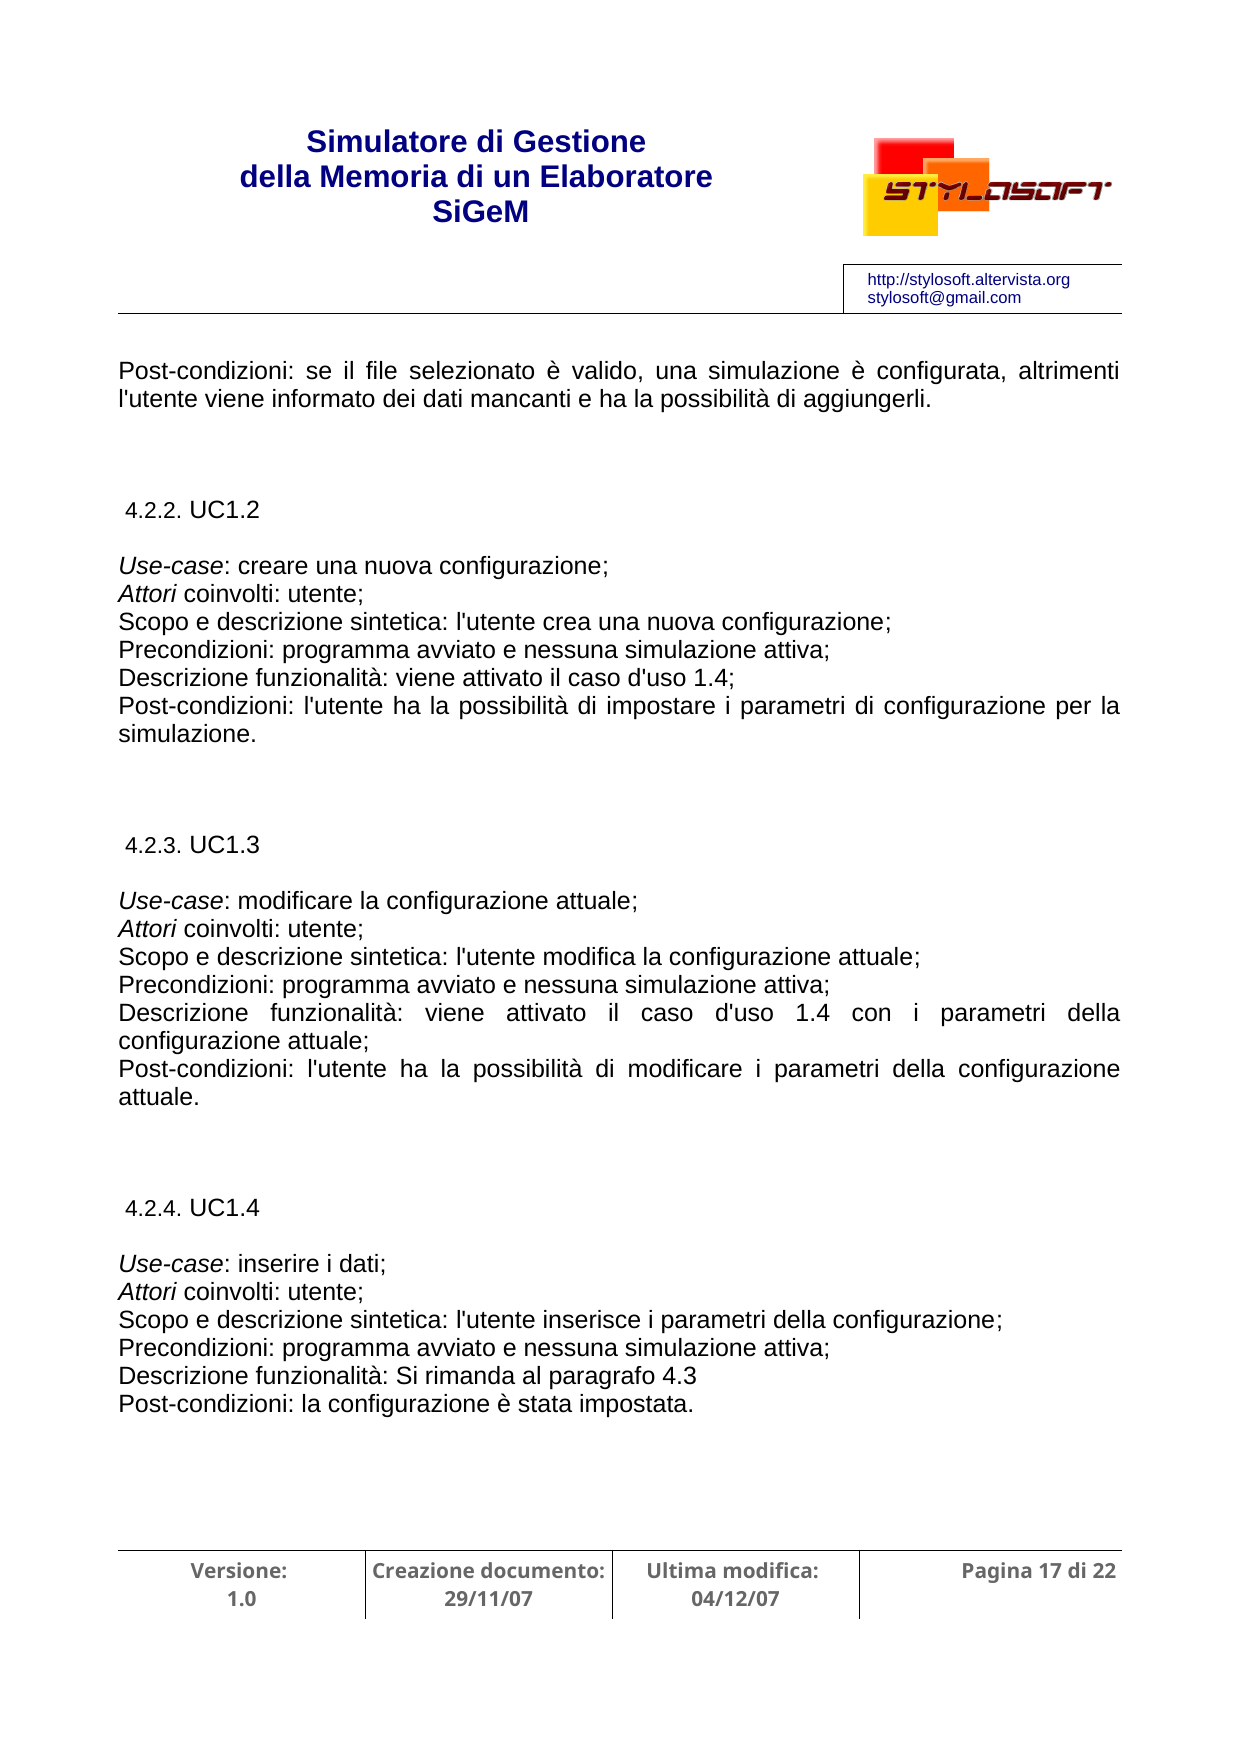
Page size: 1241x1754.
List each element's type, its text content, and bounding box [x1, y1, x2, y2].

text Attori coinvolti: utente; [118, 580, 1122, 608]
list UC1.2 [125, 496, 1122, 524]
text Use-case: modificare la configurazione attuale; [118, 887, 1122, 915]
text Attori coinvolti: utente; [118, 1278, 1122, 1306]
text Scopo e descrizione sintetica: l'utente modifica la configurazione attuale; [118, 943, 1122, 971]
list UC1.3 [125, 831, 1122, 859]
list UC1.4 [125, 1194, 1122, 1222]
text Use-case: inserire i dati; [118, 1250, 1122, 1278]
picture [848, 123, 1117, 247]
text Use-case: creare una nuova configurazione; [118, 552, 1122, 580]
text Precondizioni: programma avviato e nessuna simulazione attiva; [118, 1333, 1122, 1361]
text Descrizione funzionalità: viene attivato il caso d'uso 1.4; [118, 663, 1122, 691]
text Post-condizioni: se il file selezionato è valido, una simulazione è configurata, altrimenti l'utente viene informato dei dati mancanti e ha la possibilità di aggiungerli. [118, 356, 1122, 412]
text Post-condizioni: l'utente ha la possibilità di modificare i parametri della configurazione attuale. [118, 1054, 1122, 1110]
text Scopo e descrizione sintetica: l'utente crea una nuova configurazione; [118, 608, 1122, 636]
text Precondizioni: programma avviato e nessuna simulazione attiva; [118, 971, 1122, 998]
text Attori coinvolti: utente; [118, 915, 1122, 943]
text Post-condizioni: la configurazione è stata impostata. [118, 1389, 1122, 1417]
text Descrizione funzionalità: Si rimanda al paragrafo 4.3 [118, 1361, 1122, 1389]
text Scopo e descrizione sintetica: l'utente inserisce i parametri della configurazione; [118, 1306, 1122, 1333]
text Precondizioni: programma avviato e nessuna simulazione attiva; [118, 636, 1122, 663]
text Post-condizioni: l'utente ha la possibilità di impostare i parametri di configurazione per la simulazione. [118, 691, 1122, 747]
text Descrizione funzionalità: viene attivato il caso d'uso 1.4 con i parametri della configurazione attuale; [118, 998, 1122, 1054]
